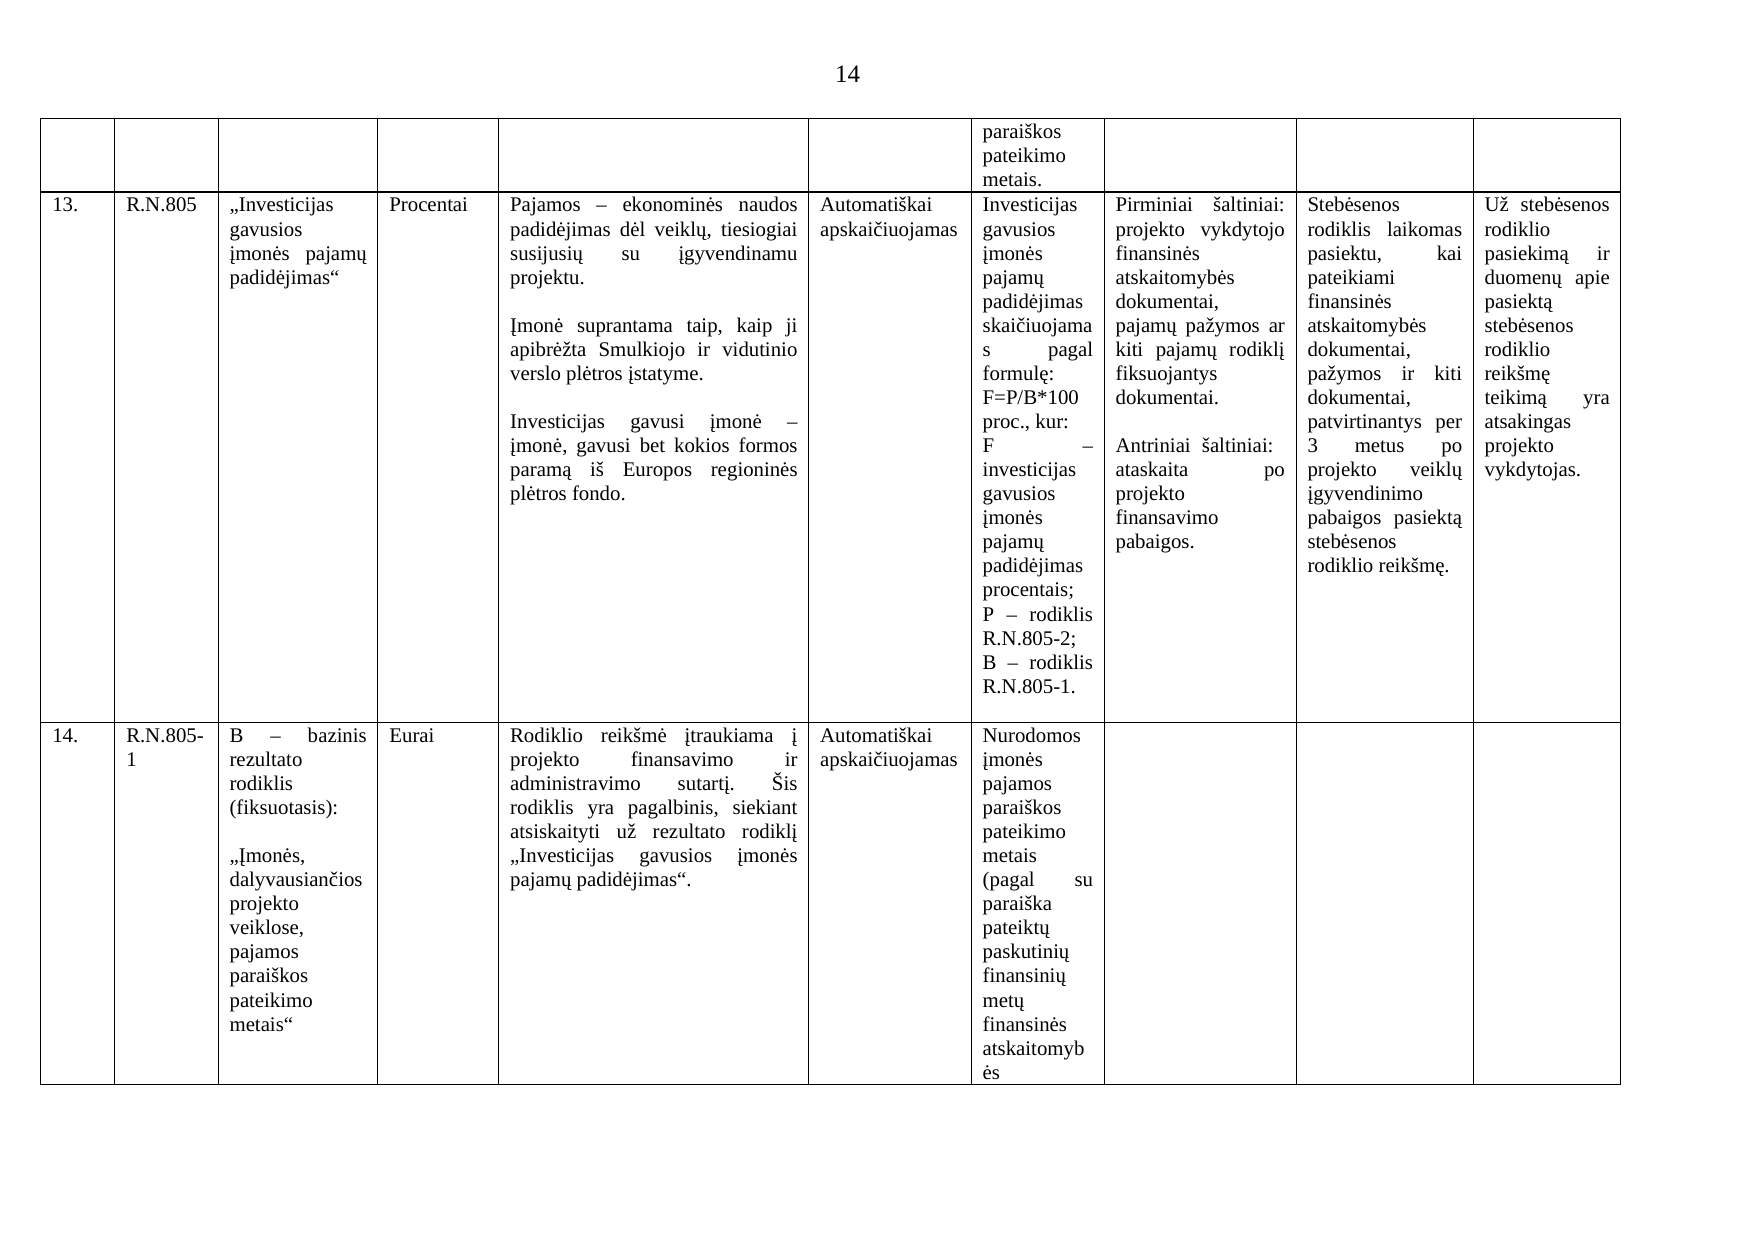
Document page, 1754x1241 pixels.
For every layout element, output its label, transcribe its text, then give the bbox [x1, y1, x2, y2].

table_cell [1297, 119, 1473, 191]
table_cell 13. [41, 193, 114, 722]
table_cell paraiškos pateikimo metais. [972, 119, 1104, 191]
table_cell [41, 119, 114, 191]
table_cell [499, 119, 808, 191]
table_cell 14. [41, 723, 114, 1084]
table_cell Eurai [378, 723, 498, 1084]
table_cell Nurodomos įmonės pajamos paraiškos pateikimo metais (pagal su paraiška pateiktų paskutinių finansinių metų finansinės atskaitomybės [972, 723, 1104, 1084]
table_cell [115, 119, 218, 191]
table_cell Automatiškai apskaičiuojamas [809, 193, 971, 722]
table_cell [1105, 119, 1296, 191]
table_cell [1474, 723, 1620, 1084]
table_cell Rodiklio reikšmė įtraukiama į projekto finansavimo ir administravimo sutartį. Šis rodiklis yra pagalbinis, siekiant atsiskaityti už rezultato rodiklį „Investicijas gavusios įmonės pajamų padidėjimas“. [499, 723, 808, 1084]
table_cell Procentai [378, 193, 498, 722]
table_cell R.N.805-1 [115, 723, 218, 1084]
table_cell [1105, 723, 1296, 1084]
table_cell B – bazinis rezultato rodiklis (fiksuotasis): „Įmonės, dalyvausiančios projekto veiklose, pajamos paraiškos pateikimo metais“ [219, 723, 377, 1084]
table_cell [378, 119, 498, 191]
table_cell „Investicijas gavusios įmonės pajamų padidėjimas“ [219, 193, 377, 722]
table_cell Investicijas gavusios įmonės pajamų padidėjimas skaičiuojamas pagal formulę: F=P/B*100 proc., kur: F – investicijas gavusios įmonės pajamų padidėjimas procentais; P – rodiklis R.N.805-2; B – rodiklis R.N.805-1. [972, 193, 1104, 722]
table_cell Pajamos – ekonominės naudos padidėjimas dėl veiklų, tiesiogiai susijusių su įgyvendinamu projektu. Įmonė suprantama taip, kaip ji apibrėžta Smulkiojo ir vidutinio verslo plėtros įstatyme. Investicijas gavusi įmonė – įmonė, gavusi bet kokios formos paramą iš Europos regioninės plėtros fondo. [499, 193, 808, 722]
table_cell Pirminiai šaltiniai: projekto vykdytojo finansinės atskaitomybės dokumentai, pajamų pažymos ar kiti pajamų rodiklį fiksuojantys dokumentai. Antriniai šaltiniai: ataskaita po projekto finansavimo pabaigos. [1105, 193, 1296, 722]
table_cell R.N.805 [115, 193, 218, 722]
table_cell [1297, 723, 1473, 1084]
table_cell [1474, 119, 1620, 191]
table_cell [219, 119, 377, 191]
table_cell Už stebėsenos rodiklio pasiekimą ir duomenų apie pasiektą stebėsenos rodiklio reikšmę teikimą yra atsakingas projekto vykdytojas. [1474, 193, 1620, 722]
table_cell [809, 119, 971, 191]
table_cell Automatiškai apskaičiuojamas [809, 723, 971, 1084]
table_cell Stebėsenos rodiklis laikomas pasiektu, kai pateikiami finansinės atskaitomybės dokumentai, pažymos ir kiti dokumentai, patvirtinantys per 3 metus po projekto veiklų įgyvendinimo pabaigos pasiektą stebėsenos rodiklio reikšmę. [1297, 193, 1473, 722]
